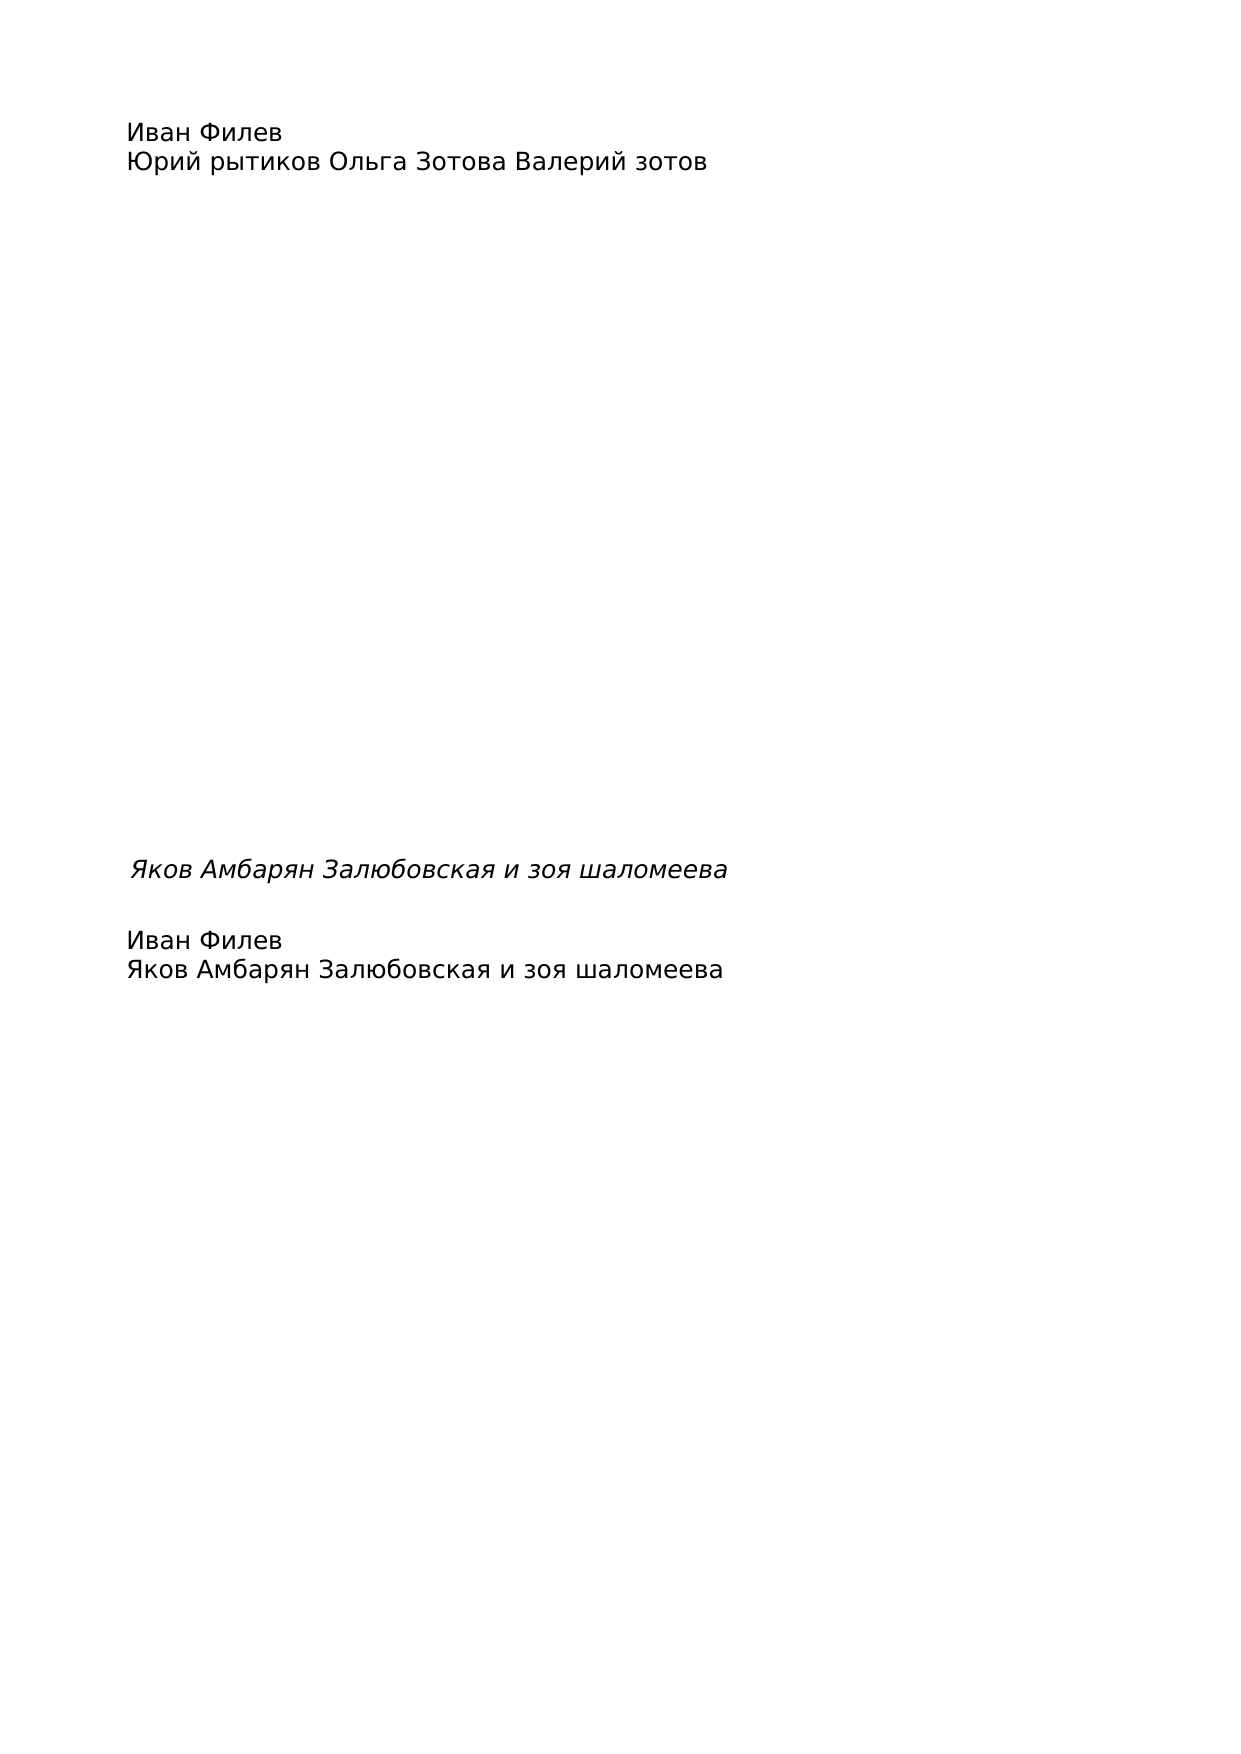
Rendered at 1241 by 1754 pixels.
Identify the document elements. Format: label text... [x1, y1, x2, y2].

text Иван Филев Яков Амбарян Залюбовская и зоя шаломеева [118, 897, 1122, 1014]
text Иван Филев Юрий рытиков Ольга Зотова Валерий зотов [118, 118, 1122, 206]
text Яков Амбарян Залюбовская и зоя шаломеева [118, 231, 743, 885]
